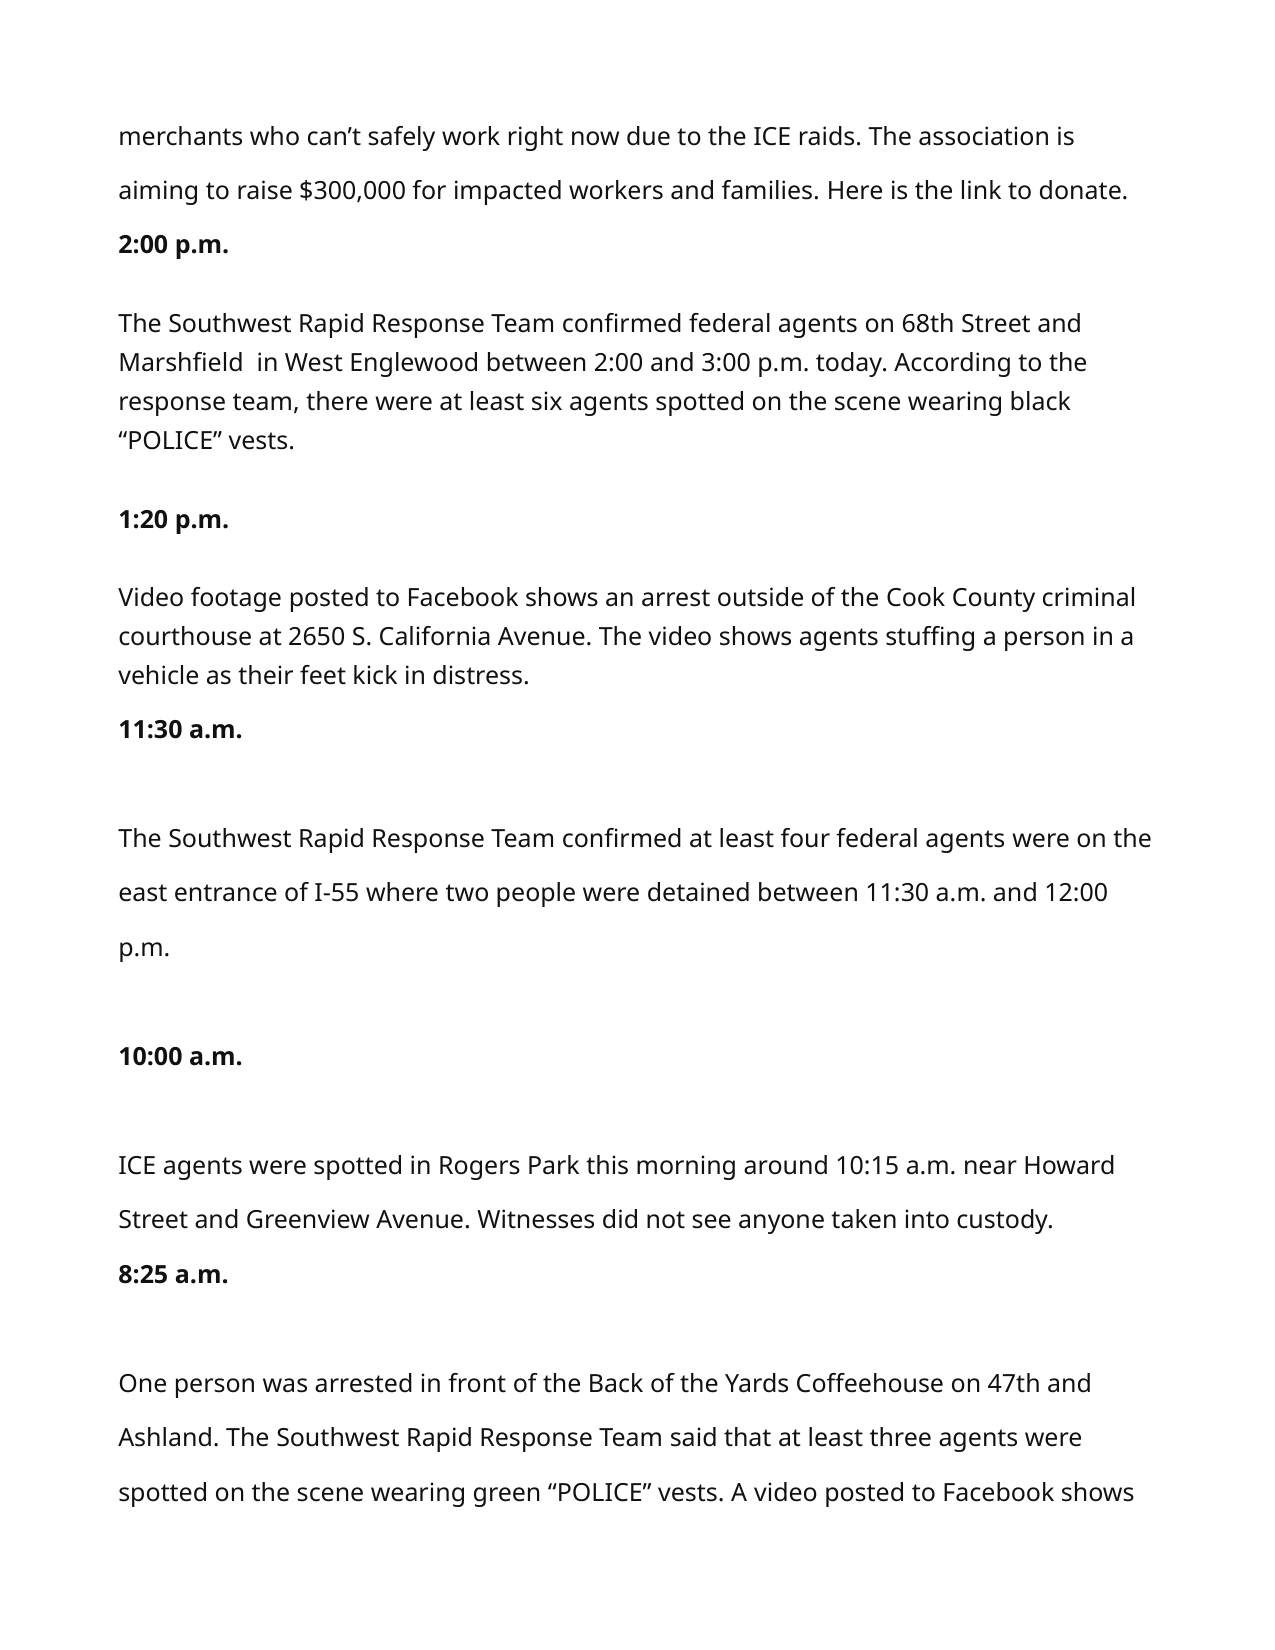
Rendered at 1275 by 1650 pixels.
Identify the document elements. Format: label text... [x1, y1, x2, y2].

text 8:25 a.m. One person was arrested in front of the Back of the Yards Coffeehouse on 47th and Ashland. The Southwest Rapid Response Team said that at least three agents were spotted on the scene wearing green “POLICE” vests. A video posted to Facebook shows [118, 1256, 1157, 1508]
text 2:00 p.m. The Southwest Rapid Response Team confirmed federal agents on 68th Street and Marshfield in West Englewood between 2:00 and 3:00 p.m. today. According to the response team, there were at least six agents spotted on the scene wearing black “POLICE” vests. 1:20 p.m. Video footage posted to Facebook shows an arrest outside of the Cook County criminal courthouse at 2650 S. California Avenue. The video shows agents stuffing a person in a vehicle as their feet kick in distress. [118, 227, 1157, 692]
text 11:30 a.m. The Southwest Rapid Response Team confirmed at least four federal agents were on the east entrance of I-55 where two people were detained between 11:30 a.m. and 12:00 p.m. 10:00 a.m. ICE agents were spotted in Rogers Park this morning around 10:15 a.m. near Howard Street and Greenview Avenue. Witnesses did not see anyone taken into custody. [118, 712, 1157, 1236]
text merchants who can’t safely work right now due to the ICE raids. The association is aiming to raise $300,000 for impacted workers and families. Here is the link to donate. [118, 118, 1157, 207]
